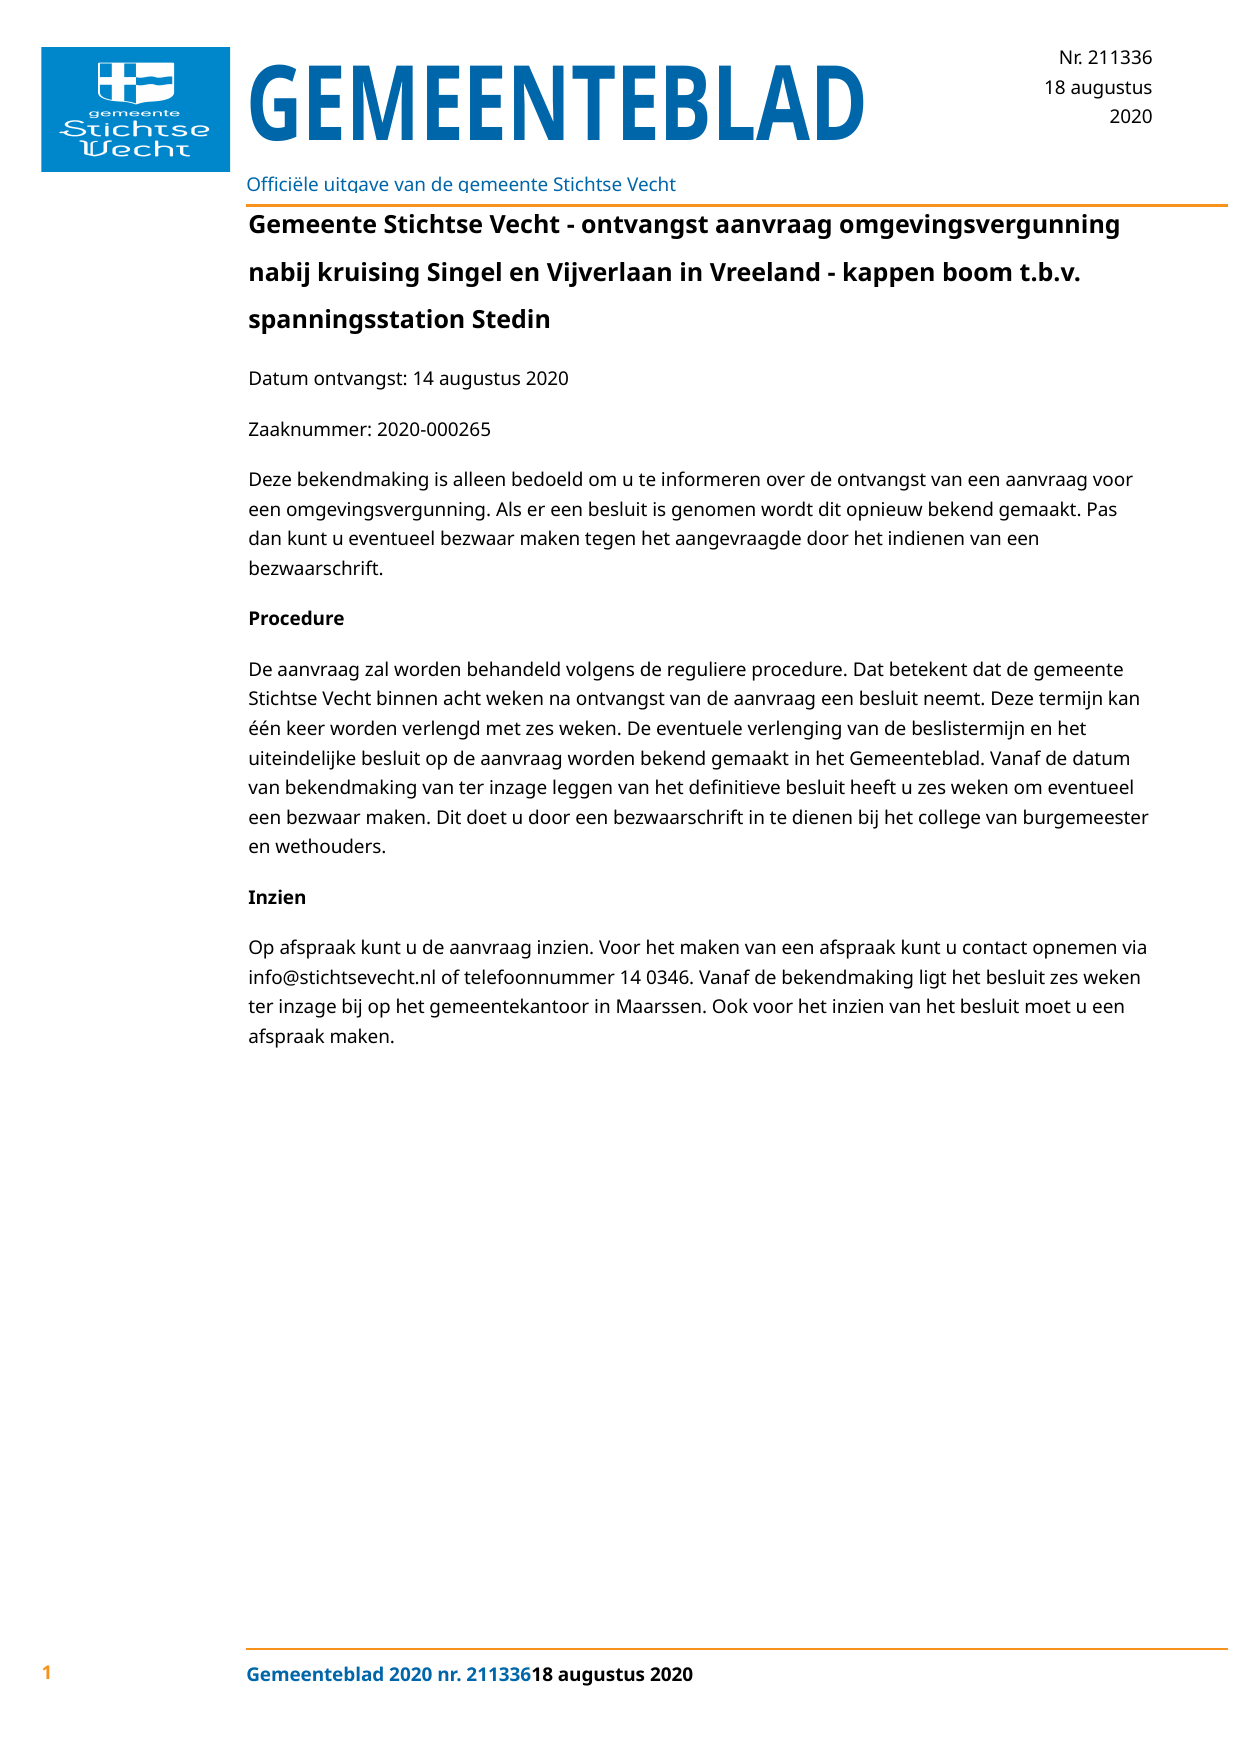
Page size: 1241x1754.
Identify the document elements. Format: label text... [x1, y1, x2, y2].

text Inzien [248, 884, 1152, 909]
text Datum ontvangst: 14 augustus 2020 [248, 366, 1152, 391]
text Deze bekendmaking is alleen bedoeld om u te informeren over de ontvangst van een aanvraag voor een omgevingsvergunning. Als er een besluit is genomen wordt dit opnieuw bekend gemaakt. Pas dan kunt u eventueel bezwaar maken tegen het aangevraagde door het indienen van een bezwaarschrift. [248, 466, 1152, 581]
picture [99, 63, 135, 101]
text Zaaknummer: 2020-000265 [248, 416, 1152, 442]
text Op afspraak kunt u de aanvraag inzien. Voor het maken van een afspraak kunt u contact opnemen via info@stichtsevecht.nl of telefoonnummer 14 0346. Vanaf de bekendmaking ligt het besluit zes weken ter inzage bij op het gemeentekantoor in Maarssen. Ook voor het inzien van het besluit moet u een afspraak maken. [248, 934, 1152, 1049]
text Procedure [248, 606, 1152, 631]
text De aanvraag zal worden behandeld volgens de reguliere procedure. Dat betekent dat de gemeente Stichtse Vecht binnen acht weken na ontvangst van de aanvraag een besluit neemt. Deze termijn kan één keer worden verlengd met zes weken. De eventuele verlenging van de beslistermijn en het uiteindelijke besluit op de aanvraag worden bekend gemaakt in het Gemeenteblad. Vanaf de datum van bekendmaking van ter inzage leggen van het definitieve besluit heeft u zes weken om eventueel een bezwaar maken. Dit doet u door een bezwaarschrift in te dienen bij het college van burgemeester en wethouders. [248, 656, 1152, 859]
text Gemeente Stichtse Vecht - ontvangst aanvraag omgevingsvergunning nabij kruising Singel en Vijverlaan in Vreeland - kappen boom t.b.v. spanningsstation Stedin [248, 207, 1152, 336]
picture [137, 63, 174, 103]
